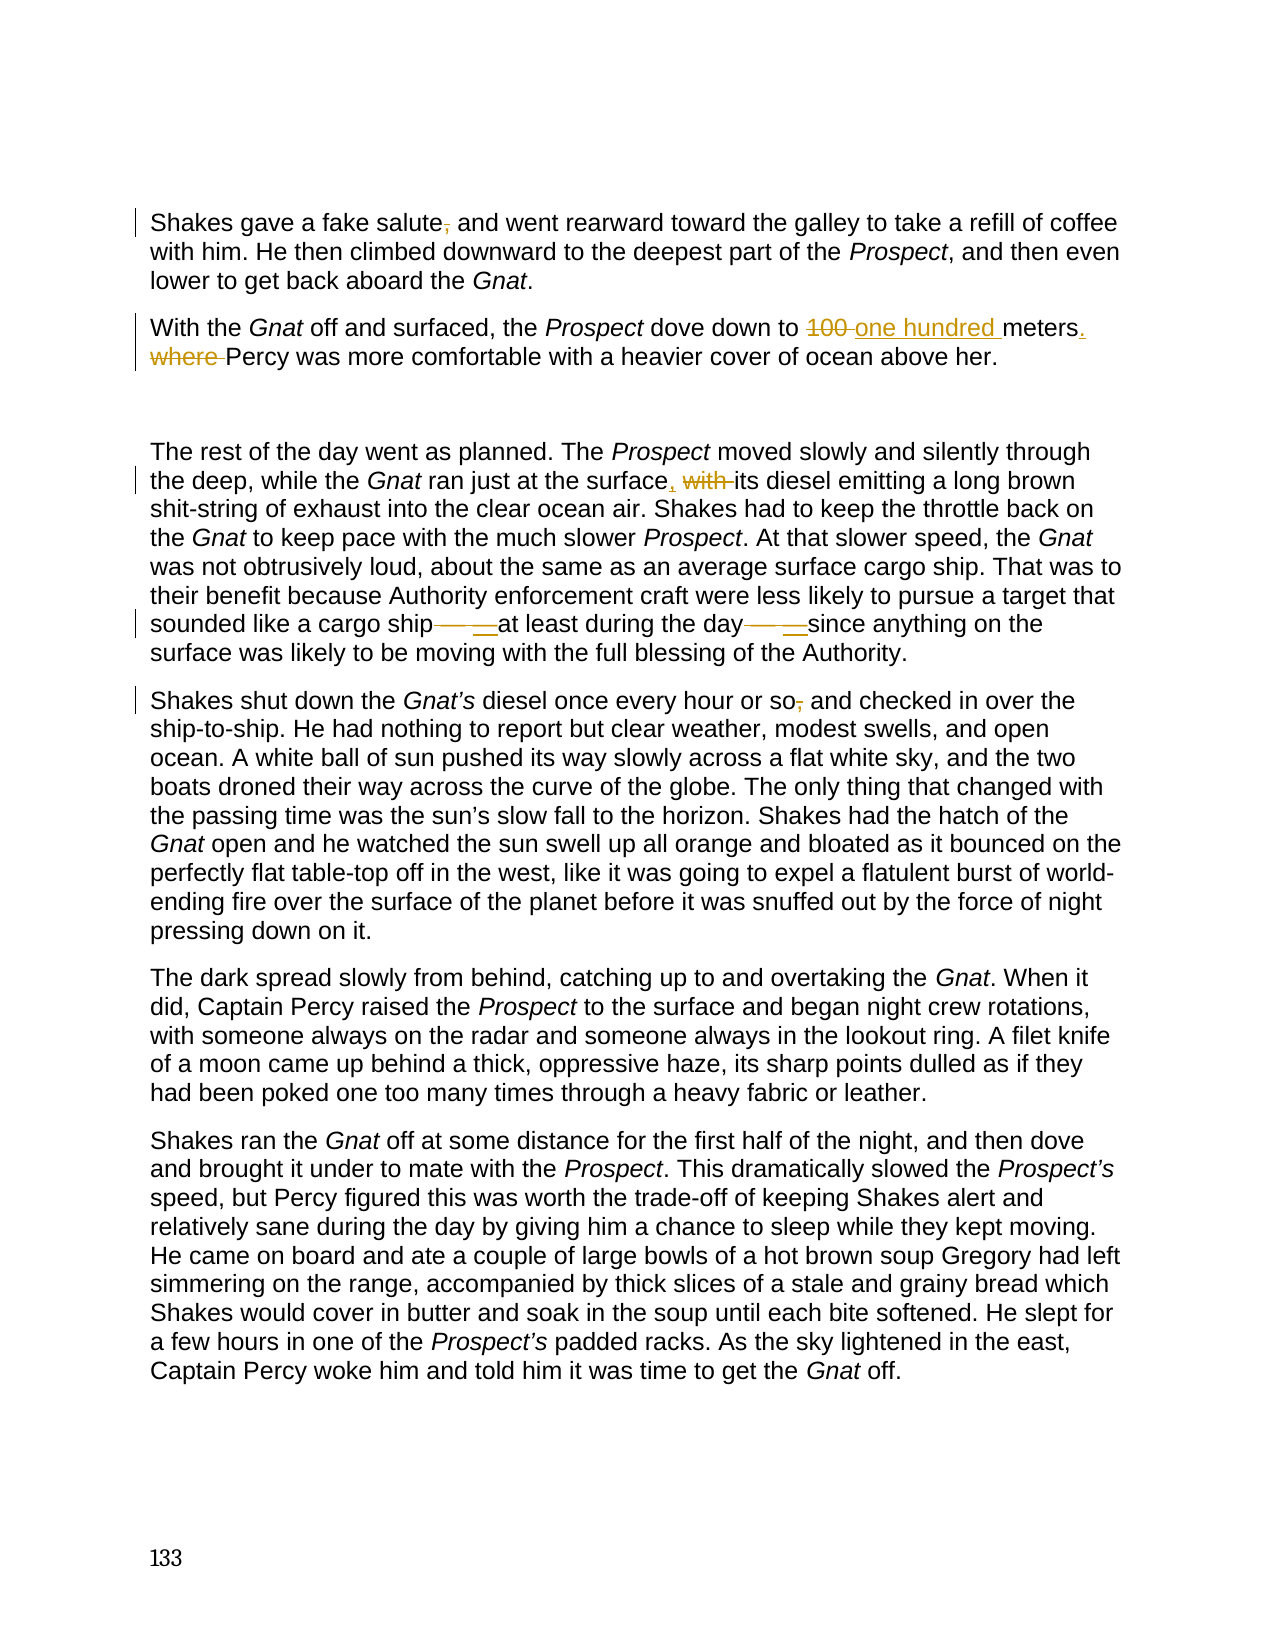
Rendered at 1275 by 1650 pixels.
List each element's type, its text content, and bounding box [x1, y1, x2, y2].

text Shakes gave a fake salute and went rearward toward the galley to take a refill of coffee with him. He then climbed downward to the deepest part of the Prospect, and then even lower to get back aboard the Gnat. [150, 208, 1125, 294]
text Shakes ran the Gnat off at some distance for the first half of the night, and then dove and brought it under to mate with the Prospect. This dramatically slowed the Prospect’s speed, but Percy figured this was worth the trade-off of keeping Shakes alert and relatively sane during the day by giving him a chance to sleep while they kept moving. He came on board and ate a couple of large bowls of a hot brown soup Gregory had left simmering on the range, accompanied by thick slices of a stale and grainy bread which Shakes would cover in butter and soak in the soup until each bite softened. He slept for a few hours in one of the Prospect’s padded racks. As the sky lightened in the east, Captain Percy woke him and told him it was time to get the Gnat off. [150, 1126, 1125, 1384]
text The dark spread slowly from behind, catching up to and overtaking the Gnat. When it did, Captain Percy raised the Prospect to the surface and began night crew rotations, with someone always on the radar and someone always in the lookout ring. A filet knife of a moon came up behind a thick, oppressive haze, its sharp points dulled as if they had been poked one too many times through a heavy fabric or leather. [150, 963, 1125, 1107]
text Shakes shut down the Gnat’s diesel once every hour or so and checked in over the ship-to-ship. He had nothing to report but clear weather, modest swells, and open ocean. A white ball of sun pushed its way slowly across a flat white sky, and the two boats droned their way across the curve of the globe. The only thing that changed with the passing time was the sun’s slow fall to the horizon. Shakes had the hatch of the Gnat open and he watched the sun swell up all orange and bloated as it bounced on the perfectly flat table-top off in the west, like it was going to expel a flatulent burst of world-ending fire over the surface of the planet before it was snuffed out by the force of night pressing down on it. [150, 686, 1125, 944]
text The rest of the day went as planned. The Prospect moved slowly and silently through the deep, while the Gnat ran just at the surface, its diesel emitting a long brown shit-string of exhaust into the clear ocean air. Shakes had to keep the throttle back on the Gnat to keep pace with the much slower Prospect. At that slower speed, the Gnat was not obtrusively loud, about the same as an average surface cargo ship. That was to their benefit because Authority enforcement craft were less likely to pursue a target that sounded like a cargo ship—at least during the day—since anything on the surface was likely to be moving with the full blessing of the Authority. [150, 437, 1125, 667]
text With the Gnat off and surfaced, the Prospect dove down to one hundred meters. Percy was more comfortable with a heavier cover of ocean above her. [150, 313, 1125, 371]
